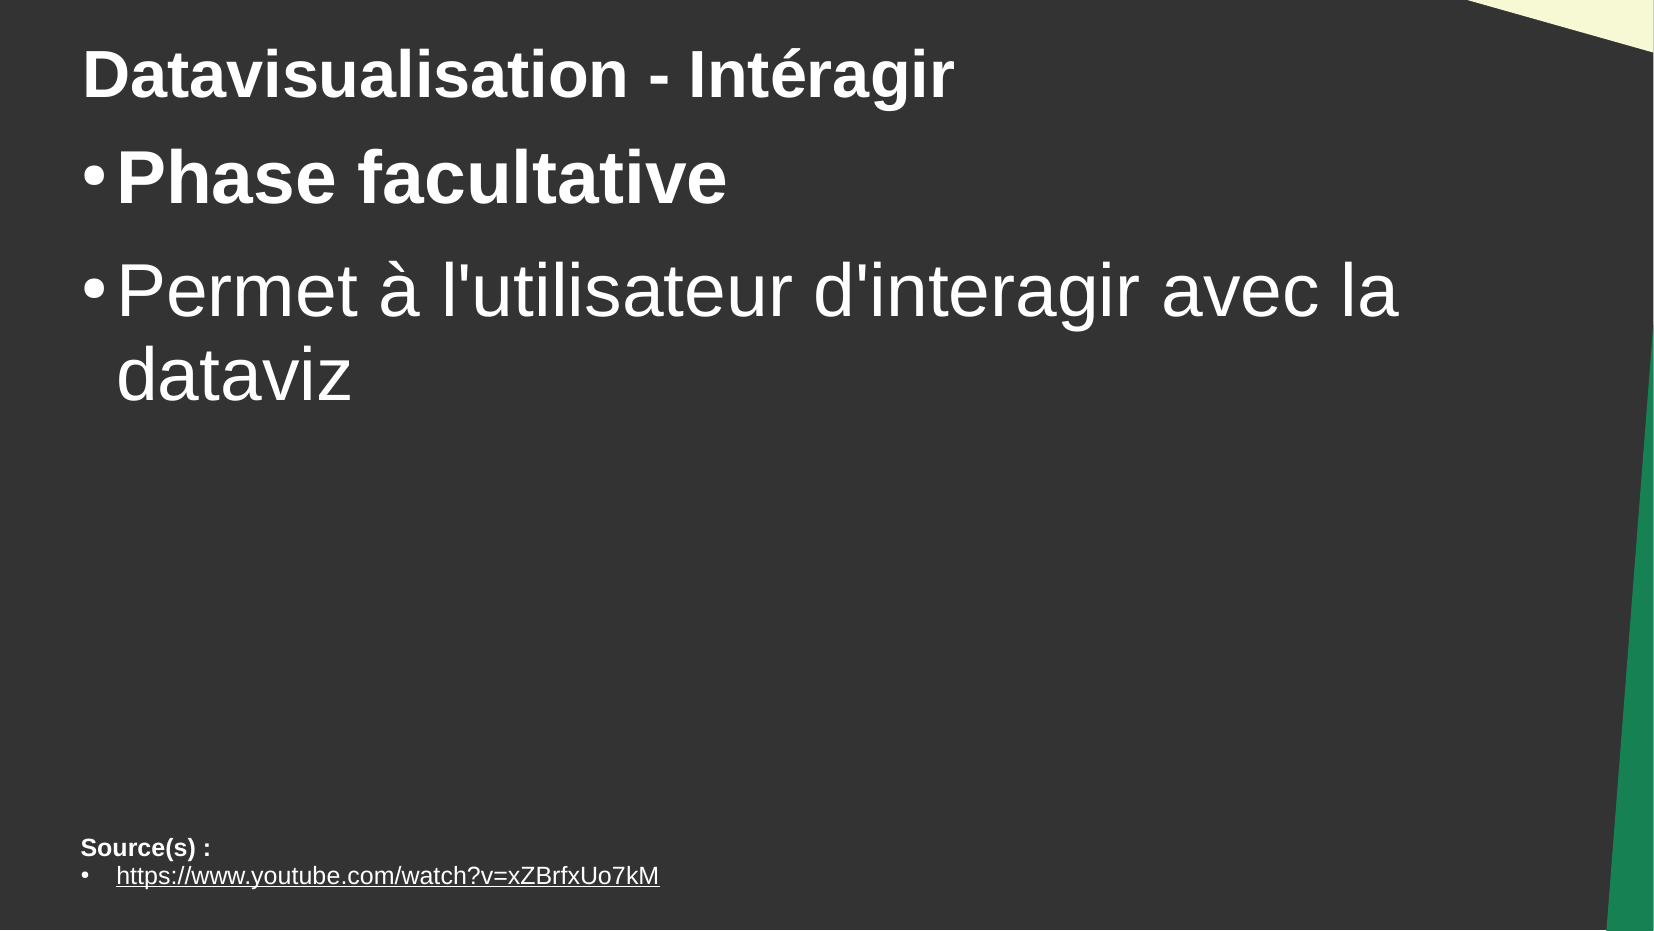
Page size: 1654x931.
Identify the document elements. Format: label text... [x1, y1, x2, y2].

list Phase facultative Permet à l'utilisateur d'interagir avec la dataviz [80, 135, 1560, 762]
text_box Source(s) : https://www.youtube.com/watch?v=xZBrfxUo7kM [65, 826, 1483, 926]
text_box [1467, 0, 1654, 53]
title Datavisualisation - Intéragir [82, 37, 1571, 122]
text_box [1606, 315, 1654, 931]
